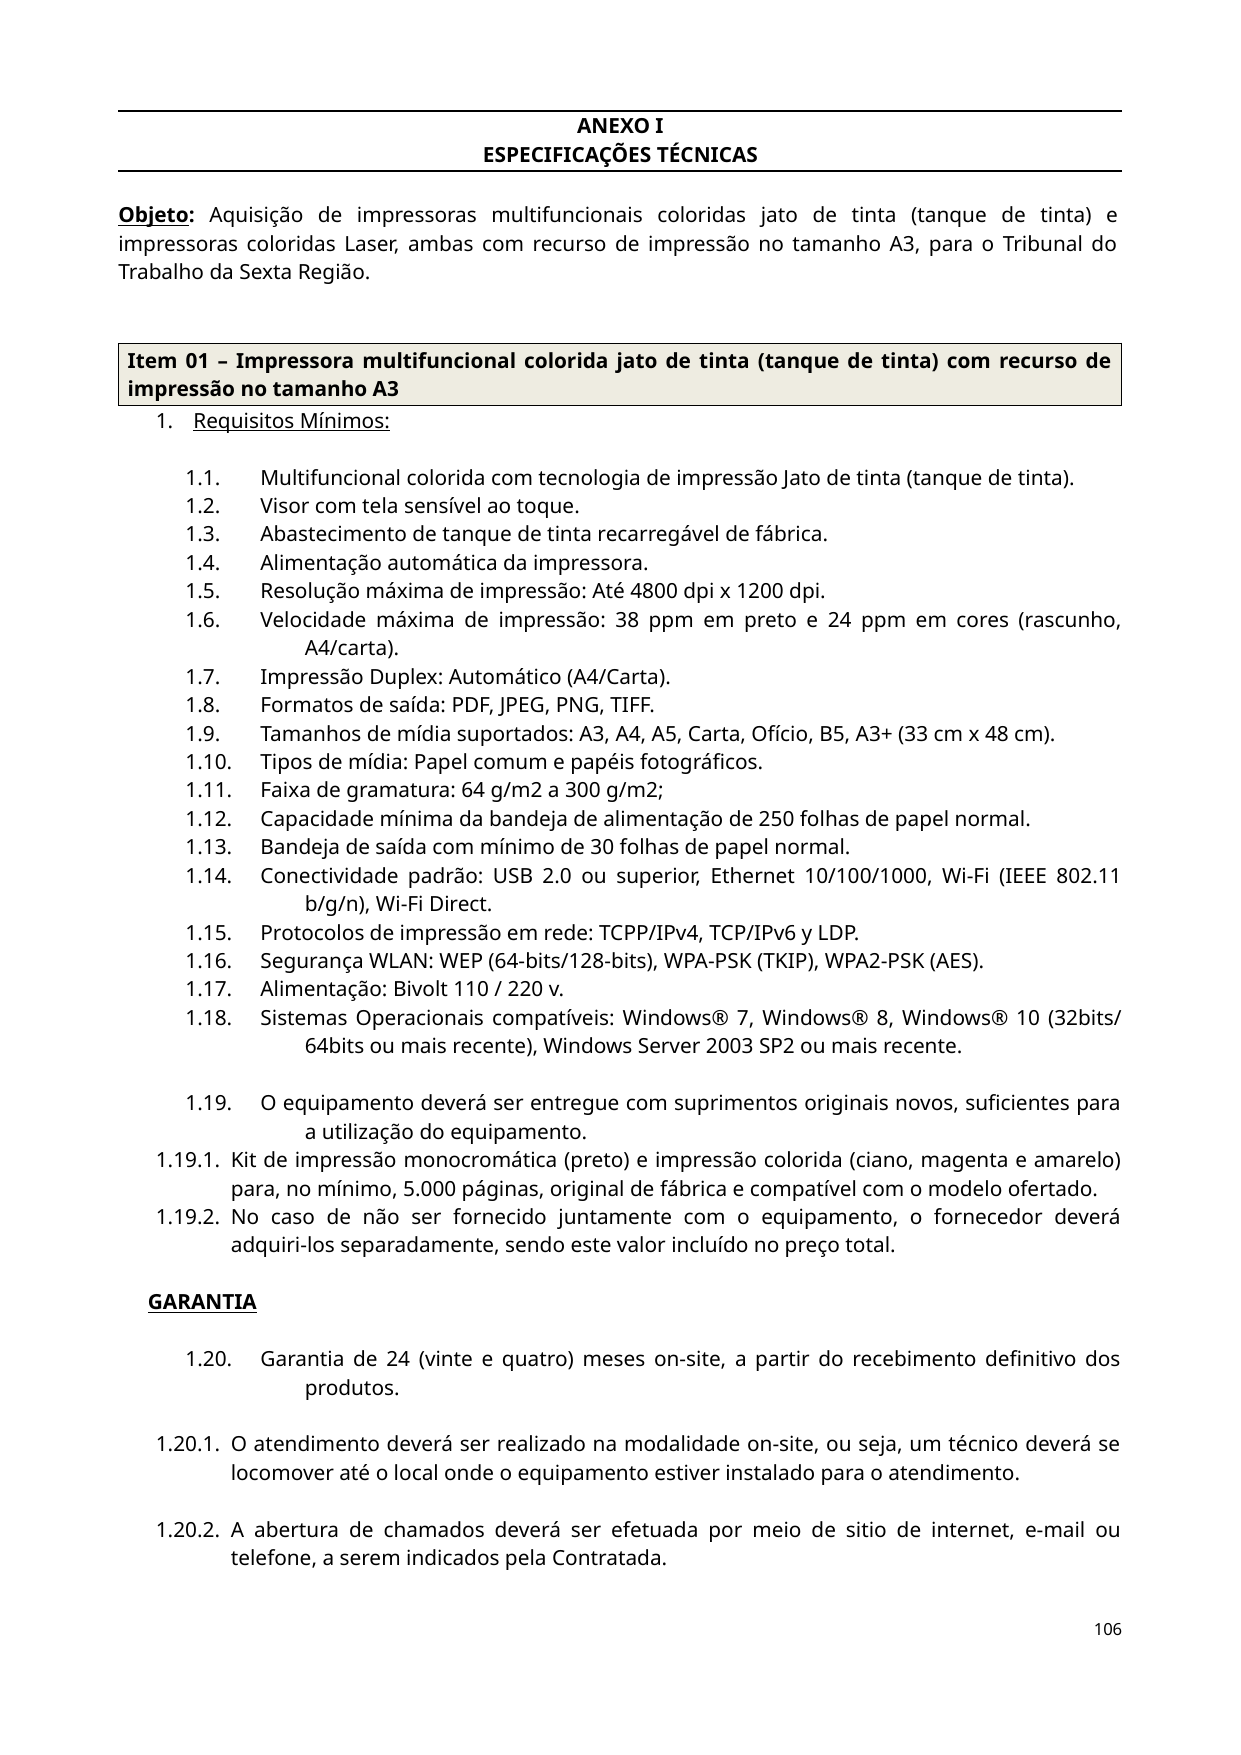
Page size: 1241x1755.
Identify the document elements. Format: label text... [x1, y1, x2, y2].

text ESPECIFICAÇÕES TÉCNICAS [118, 140, 1122, 170]
list Capacidade mínima da bandeja de alimentação de 250 folhas de papel normal. [185, 804, 1122, 832]
text GARANTIA [148, 1287, 1122, 1316]
list Alimentação: Bivolt 110 / 220 v. [185, 974, 1122, 1003]
list A abertura de chamados deverá ser efetuada por meio de sitio de internet, e-mail ou telefone, a serem indicados pela Contratada. [156, 1515, 1122, 1572]
list O atendimento deverá ser realizado na modalidade on-site, ou seja, um técnico deverá se locomover até o local onde o equipamento estiver instalado para o atendimento. [156, 1429, 1122, 1486]
list Faixa de gramatura: 64 g/m2 a 300 g/m2; [185, 776, 1122, 804]
list Alimentação automática da impressora. [185, 548, 1122, 576]
text Objeto: Aquisição de impressoras multifuncionais coloridas jato de tinta (tanque de tinta) e impressoras coloridas Laser, ambas com recurso de impressão no tamanho A3, para o Tribunal do Trabalho da Sexta Região. [118, 201, 1119, 286]
list Conectividade padrão: USB 2.0 ou superior, Ethernet 10/100/1000, Wi-Fi (IEEE 802.11 b/g/n), Wi-Fi Direct. [185, 861, 1122, 918]
list O equipamento deverá ser entregue com suprimentos originais novos, suficientes para a utilização do equipamento. [185, 1088, 1122, 1145]
list Kit de impressão monocromática (preto) e impressão colorida (ciano, magenta e amarelo) para, no mínimo, 5.000 páginas, original de fábrica e compatível com o modelo ofertado. [156, 1145, 1122, 1202]
list Sistemas Operacionais compatíveis: Windows® 7, Windows® 8, Windows® 10 (32bits/ 64bits ou mais recente), Windows Server 2003 SP2 ou mais recente. [185, 1003, 1122, 1060]
text Item 01 – Impressora multifuncional colorida jato de tinta (tanque de tinta) com recurso de impressão no tamanho A3 [119, 344, 1121, 405]
list Garantia de 24 (vinte e quatro) meses on-site, a partir do recebimento definitivo dos produtos. [185, 1344, 1122, 1401]
list Tamanhos de mídia suportados: A3, A4, A5, Carta, Ofício, B5, A3+ (33 cm x 48 cm). [185, 719, 1122, 747]
list Segurança WLAN: WEP (64-bits/128-bits), WPA-PSK (TKIP), WPA2-PSK (AES). [185, 946, 1122, 974]
list Multifuncional colorida com tecnologia de impressão Jato de tinta (tanque de tinta). [185, 463, 1122, 491]
list No caso de não ser fornecido juntamente com o equipamento, o fornecedor deverá adquiri-los separadamente, sendo este valor incluído no preço total. [156, 1202, 1122, 1259]
list Resolução máxima de impressão: Até 4800 dpi x 1200 dpi. [185, 576, 1122, 605]
list Velocidade máxima de impressão: 38 ppm em preto e 24 ppm em cores (rascunho, A4/carta). [185, 605, 1122, 662]
list Bandeja de saída com mínimo de 30 folhas de papel normal. [185, 832, 1122, 861]
list Formatos de saída: PDF, JPEG, PNG, TIFF. [185, 690, 1122, 719]
list Requisitos Mínimos: [156, 406, 1122, 434]
list Protocolos de impressão em rede: TCPP/IPv4, TCP/IPv6 y LDP. [185, 918, 1122, 946]
text ANEXO I [118, 112, 1122, 140]
list Abastecimento de tanque de tinta recarregável de fábrica. [185, 519, 1122, 548]
list Visor com tela sensível ao toque. [185, 491, 1122, 519]
list Tipos de mídia: Papel comum e papéis fotográficos. [185, 747, 1122, 776]
list Impressão Duplex: Automático (A4/Carta). [185, 662, 1122, 690]
